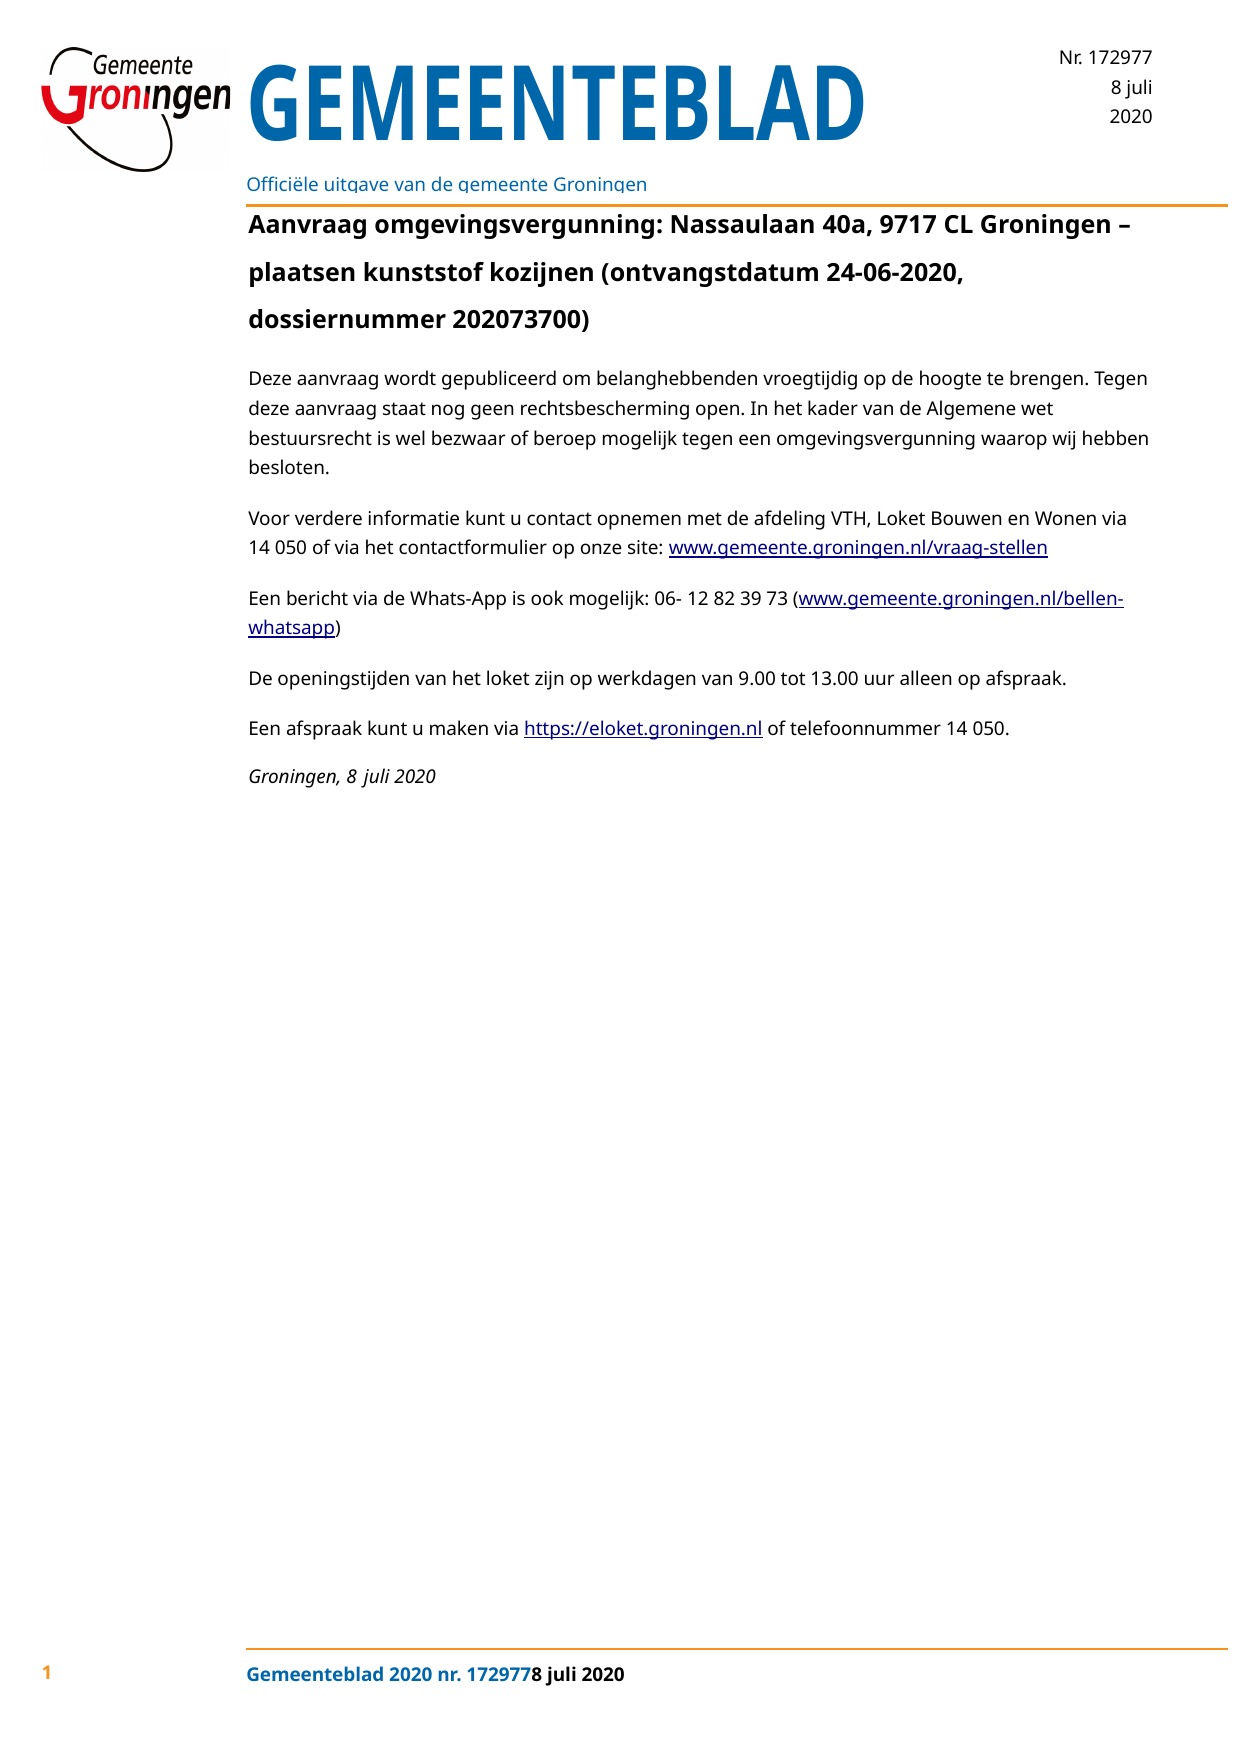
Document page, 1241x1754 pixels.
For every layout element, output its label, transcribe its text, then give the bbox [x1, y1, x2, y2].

text De openingstijden van het loket zijn op werkdagen van 9.00 tot 13.00 uur alleen op afspraak. [248, 665, 1152, 690]
text Deze aanvraag wordt gepubliceerd om belanghebbenden vroegtijdig op de hoogte te brengen. Tegen deze aanvraag staat nog geen rechtsbescherming open. In het kader van de Algemene wet bestuursrecht is wel bezwaar of beroep mogelijk tegen een omgevingsvergunning waarop wij hebben besloten. [248, 366, 1152, 480]
text Een afspraak kunt u maken via https://eloket.groningen.nl of telefoonnummer 14 050. [248, 715, 1152, 741]
text Voor verdere informatie kunt u contact opnemen met de afdeling VTH, Loket Bouwen en Wonen via 14 050 of via het contactformulier op onze site: www.gemeente.groningen.nl/vraag-stellen [248, 505, 1152, 560]
picture [41, 47, 231, 172]
text Een bericht via de Whats-App is ook mogelijk: 06- 12 82 39 73 (www.gemeente.groningen.nl/bellen-whatsapp) [248, 585, 1152, 640]
text Groningen, 8 juli 2020 [248, 763, 1152, 789]
text Aanvraag omgevingsvergunning: Nassaulaan 40a, 9717 CL Groningen – plaatsen kunststof kozijnen (ontvangstdatum 24-06-2020, dossiernummer 202073700) [248, 207, 1152, 336]
